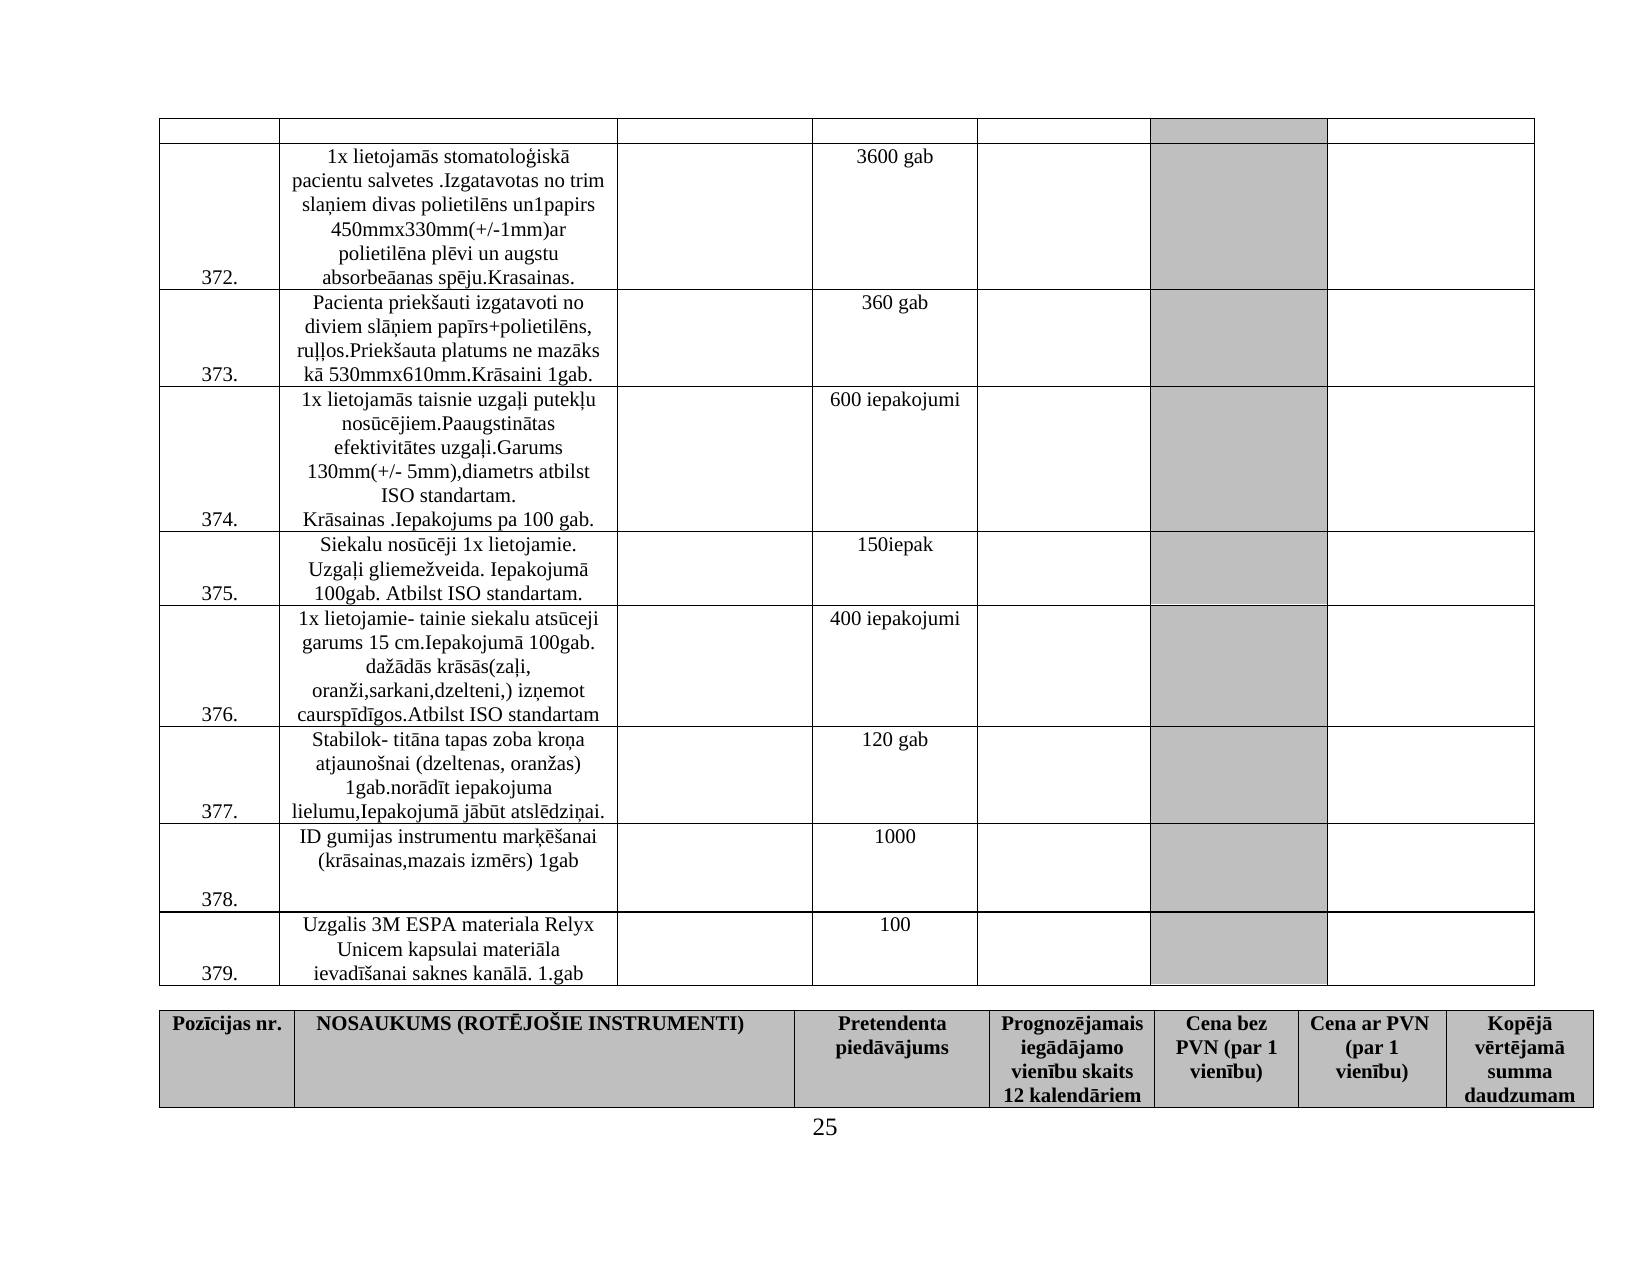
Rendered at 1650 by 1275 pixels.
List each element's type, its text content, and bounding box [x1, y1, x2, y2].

table_cell [1328, 606, 1534, 726]
table_cell [978, 913, 1150, 984]
table_cell 3600 gab [813, 144, 977, 289]
table_cell [1328, 532, 1534, 604]
table_cell 1x lietojamās stomatoloģiskā pacientu salvetes .Izgatavotas no trim slaņiem divas polietilēns un1papirs 450mmx330mm(+/-1mm)ar polietilēna plēvi un augstu absorbeāanas spēju.Krasainas. [280, 144, 617, 289]
table_cell [1151, 387, 1327, 531]
table_cell [618, 290, 812, 386]
table_cell 360 gab [813, 290, 977, 386]
table_header Kopējā vērtējamā summa daudzumam [1447, 1011, 1593, 1107]
table_cell 100 [813, 913, 977, 984]
table_cell [618, 144, 812, 289]
table_cell [1151, 606, 1327, 726]
table_cell Pacienta priekšauti izgatavoti no diviem slāņiem papīrs+polietilēns, ruļļos.Priekšauta platums ne mazāks kā 530mmx610mm.Krāsaini 1gab. [280, 290, 617, 386]
table_cell [160, 119, 279, 143]
table_header Pozīcijas nr. [160, 1011, 294, 1107]
table_cell 373. [160, 290, 279, 386]
table_cell 120 gab [813, 727, 977, 823]
table_header Cena bez PVN (par 1 vienību) [1155, 1011, 1298, 1107]
table_cell 377. [160, 727, 279, 823]
table_cell [1151, 727, 1327, 823]
table_cell 378. [160, 824, 279, 911]
table_cell [978, 290, 1150, 386]
table_cell [1151, 290, 1327, 386]
table_cell 375. [160, 532, 279, 604]
table_cell Stabilok- titāna tapas zoba kroņa atjaunošnai (dzeltenas, oranžas) 1gab.norādīt iepakojuma lielumu,Iepakojumā jābūt atslēdziņai. [280, 727, 617, 823]
table_header Pretendenta piedāvājums [795, 1011, 989, 1107]
table_cell [1328, 144, 1534, 289]
table_cell Siekalu nosūcēji 1x lietojamie. Uzgaļi gliemežveida. Iepakojumā 100gab. Atbilst ISO standartam. [280, 532, 617, 604]
table_cell [978, 532, 1150, 604]
table_cell 379. [160, 913, 279, 984]
table_cell [978, 119, 1150, 143]
table_cell [978, 387, 1150, 531]
table_cell [1328, 119, 1534, 143]
table_cell 376. [160, 606, 279, 726]
table_cell 372. [160, 144, 279, 289]
table_cell 400 iepakojumi [813, 606, 977, 726]
table_cell [978, 144, 1150, 289]
table_cell [1328, 290, 1534, 386]
table_cell [978, 727, 1150, 823]
table_cell 1x lietojamie- tainie siekalu atsūceji garums 15 cm.Iepakojumā 100gab. dažādās krāsās(zaļi, oranži,sarkani,dzelteni,) izņemot caurspīdīgos.Atbilst ISO standartam [280, 606, 617, 726]
table_cell [1151, 144, 1327, 289]
table_cell [813, 119, 977, 143]
table_cell [1151, 824, 1327, 911]
table_cell [978, 824, 1150, 911]
table_cell [618, 532, 812, 604]
table_cell [1151, 532, 1327, 604]
table_cell 150iepak [813, 532, 977, 604]
table_header Cena ar PVN (par 1 vienību) [1299, 1011, 1446, 1107]
table_cell 1000 [813, 824, 977, 911]
table_cell [618, 824, 812, 911]
table_cell [1328, 913, 1534, 984]
table_cell [618, 606, 812, 726]
table_cell [618, 387, 812, 531]
table_cell [1151, 913, 1327, 984]
table_header NOSAUKUMS (ROTĒJOŠIE INSTRUMENTI) [295, 1011, 767, 1107]
table_cell [618, 119, 812, 143]
table_header [767, 1011, 794, 1107]
table_cell ID gumijas instrumentu marķēšanai (krāsainas,mazais izmērs) 1gab [280, 824, 617, 911]
table_cell 374. [160, 387, 279, 531]
table_cell 1x lietojamās taisnie uzgaļi putekļu nosūcējiem.Paaugstinātas efektivitātes uzgaļi.Garums 130mm(+/- 5mm),diametrs atbilst ISO standartam. Krāsainas .Iepakojums pa 100 gab. [280, 387, 617, 531]
table_header Prognozējamais iegādājamo vienību skaits 12 kalendāriem [990, 1011, 1154, 1107]
table_cell [280, 119, 617, 143]
table_cell [1328, 824, 1534, 911]
table_cell [618, 727, 812, 823]
table_cell [618, 913, 812, 984]
table_cell 600 iepakojumi [813, 387, 977, 531]
table_cell [978, 606, 1150, 726]
table_cell [1328, 727, 1534, 823]
table_cell [1328, 387, 1534, 531]
table_cell [1151, 119, 1327, 143]
table_cell Uzgalis 3M ESPA materiala Relyx Unicem kapsulai materiāla ievadīšanai saknes kanālā. 1.gab [280, 913, 617, 984]
